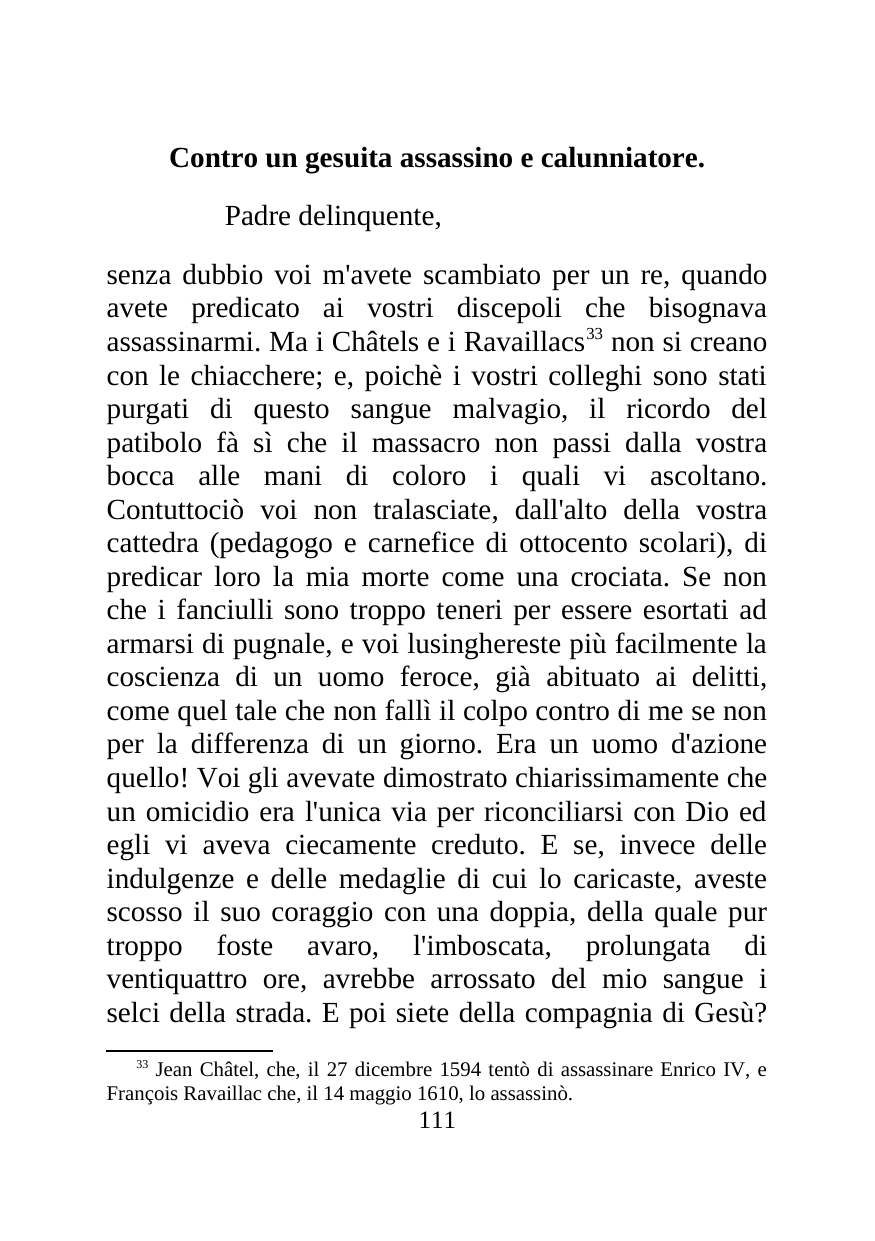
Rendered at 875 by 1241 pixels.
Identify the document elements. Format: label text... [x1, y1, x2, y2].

subtitle Contro un gesuita assassino e calunniatore. [106, 140, 768, 173]
text Padre delinquente, [195, 198, 768, 232]
text Jean Châtel, che, il 27 dicembre 1594 tentò di assassinare Enrico IV, e François Ravaillac che, il 14 maggio 1610, lo assassinò. [106, 1057, 768, 1105]
text senza dubbio voi m'avete scambiato per un re, quando avete predicato ai vostri discepoli che bisognava assassinarmi. Ma i Châtels e i Ravaillacs non si creano con le chiacchere; e, poichè i vostri colleghi sono stati purgati di questo sangue malvagio, il ricordo del patibolo fà sì che il massacro non passi dalla vostra bocca alle mani di coloro i quali vi ascoltano. Contuttociò voi non tralasciate, dall'alto della vostra cattedra (pedagogo e carnefice di ottocento scolari), di predicar loro la mia morte come una crociata. Se non che i fanciulli sono troppo teneri per essere esortati ad armarsi di pugnale, e voi lusinghereste più facilmente la coscienza di un uomo feroce, già abituato ai delitti, come quel tale che non fallì il colpo contro di me se non per la differenza di un giorno. Era un uomo d'azione quello! Voi gli avevate dimostrato chiarissimamente che un omicidio era l'unica via per riconciliarsi con Dio ed egli vi aveva ciecamente creduto. E se, invece delle indulgenze e delle medaglie di cui lo caricaste, aveste scosso il suo coraggio con una doppia, della quale pur troppo foste avaro, l'imboscata, prolungata di ventiquattro ore, avrebbe arrossato del mio sangue i selci della strada. E poi siete della compagnia di Gesù? [106, 257, 768, 1028]
